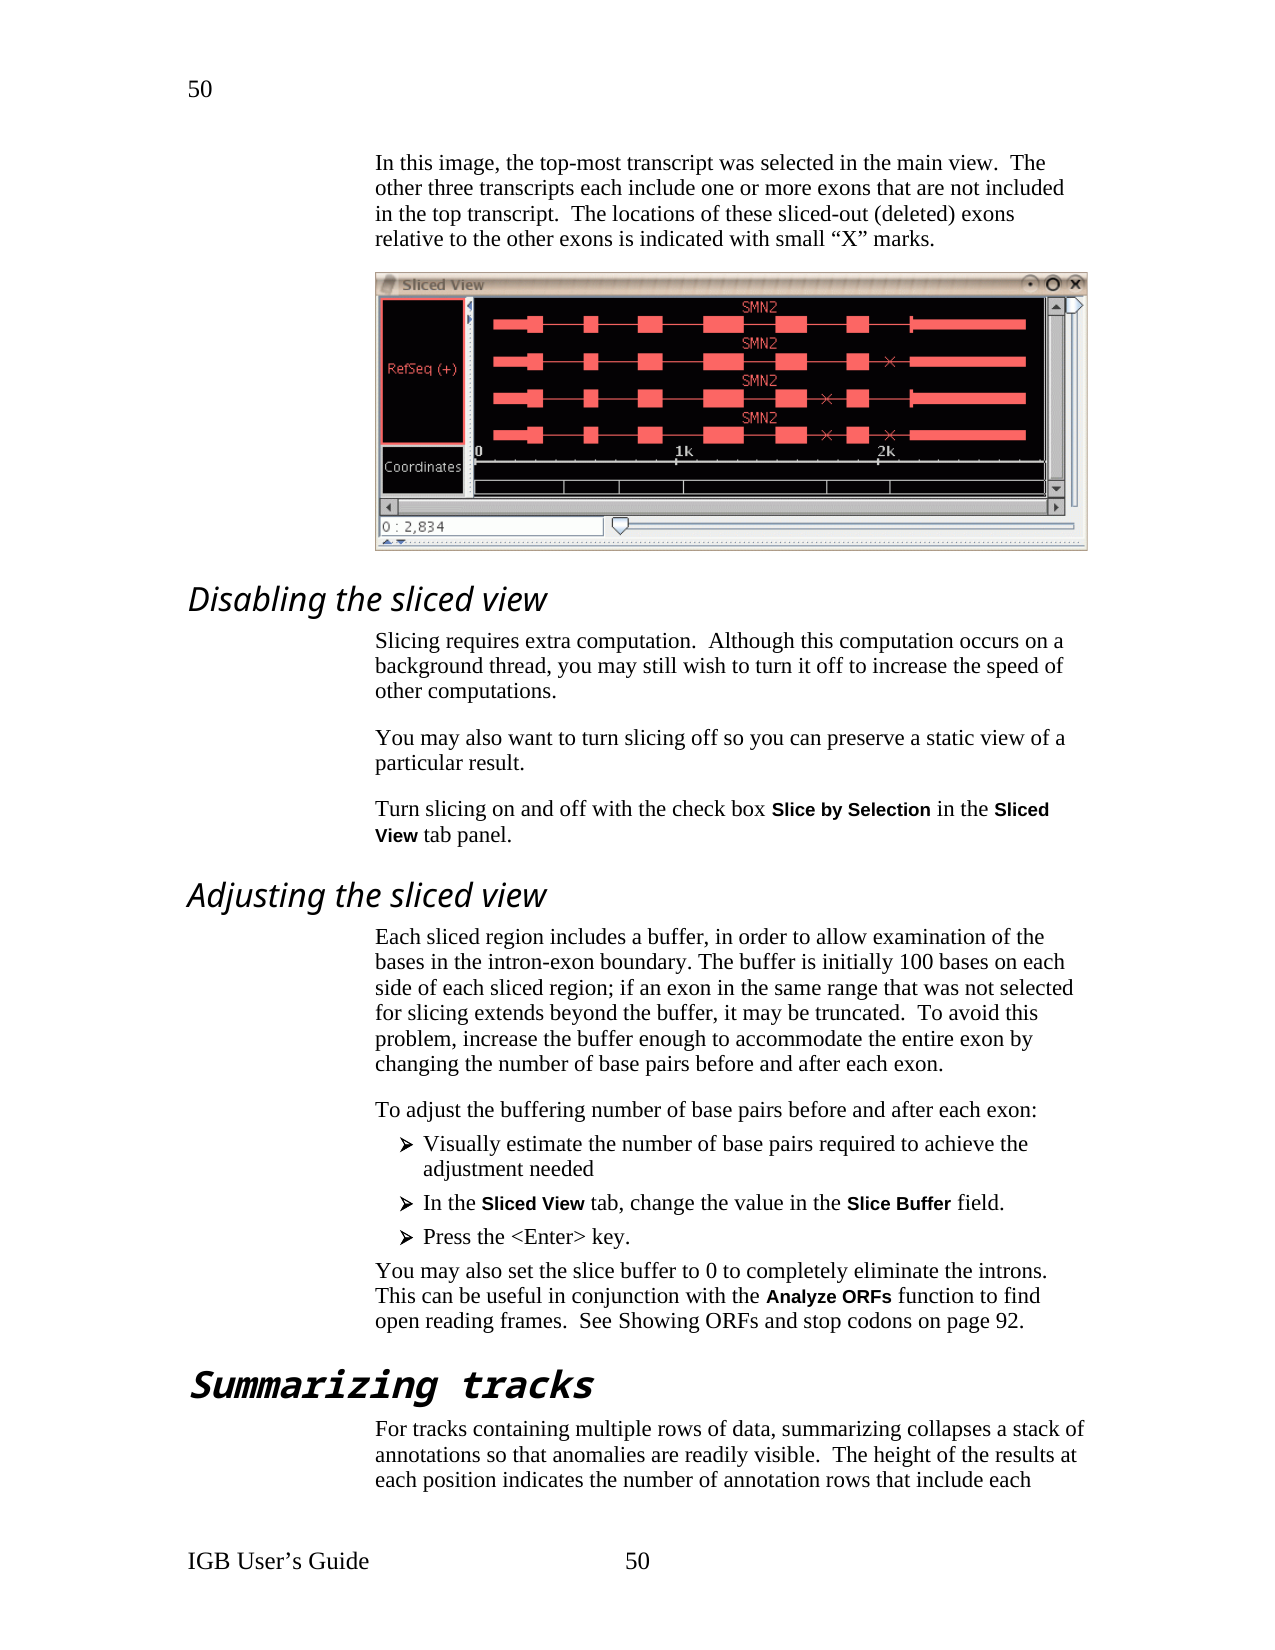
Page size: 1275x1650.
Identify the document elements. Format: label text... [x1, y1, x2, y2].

subtitle Summarizing tracks [187, 1359, 1087, 1410]
list Visually estimate the number of base pairs required to achieve the adjustment needed [399, 1131, 1087, 1182]
text Each sliced region includes a buffer, in order to allow examination of the bases in the intron-exon boundary. The buffer is initially 100 bases on each side of each sliced region; if an exon in the same range that was not selected for slicing extends beyond the buffer, it may be truncated. To avoid this problem, increase the buffer enough to accommodate the entire exon by changing the number of base pairs before and after each exon. [375, 924, 1087, 1076]
text In this image, the top-most transcript was selected in the main view. The other three transcripts each include one or more exons that are not included in the top transcript. The locations of these sliced-out (deleted) exons relative to the other exons is indicated with small “X” marks. [375, 150, 1087, 252]
text To adjust the buffering number of base pairs before and after each exon: [375, 1097, 1087, 1123]
text For tracks containing multiple rows of data, summarizing collapses a stack of annotations so that anomalies are readily visible. The height of the results at each position indicates the number of annotation rows that include each [375, 1416, 1087, 1492]
text Turn slicing on and off with the check box Slice by Selection in the Sliced View tab panel. [375, 796, 1087, 847]
list In the Sliced View tab, change the value in the Slice Buffer field. [399, 1190, 1087, 1216]
text You may also want to turn slicing off so you can preserve a static view of a particular result. [375, 725, 1087, 776]
text Slicing requires extra computation. Although this computation occurs on a background thread, you may still wish to turn it off to increase the speed of other computations. [375, 628, 1087, 704]
subtitle Adjusting the sliced view [187, 872, 1087, 918]
text You may also set the slice buffer to 0 to completely eliminate the introns. This can be useful in conjunction with the Analyze ORFs function to find open reading frames. See Showing ORFs and stop codons on page 91. [375, 1258, 1087, 1334]
list Press the <Enter> key. [399, 1224, 1087, 1249]
picture [375, 272, 1088, 551]
subtitle Disabling the sliced view [187, 576, 1087, 621]
